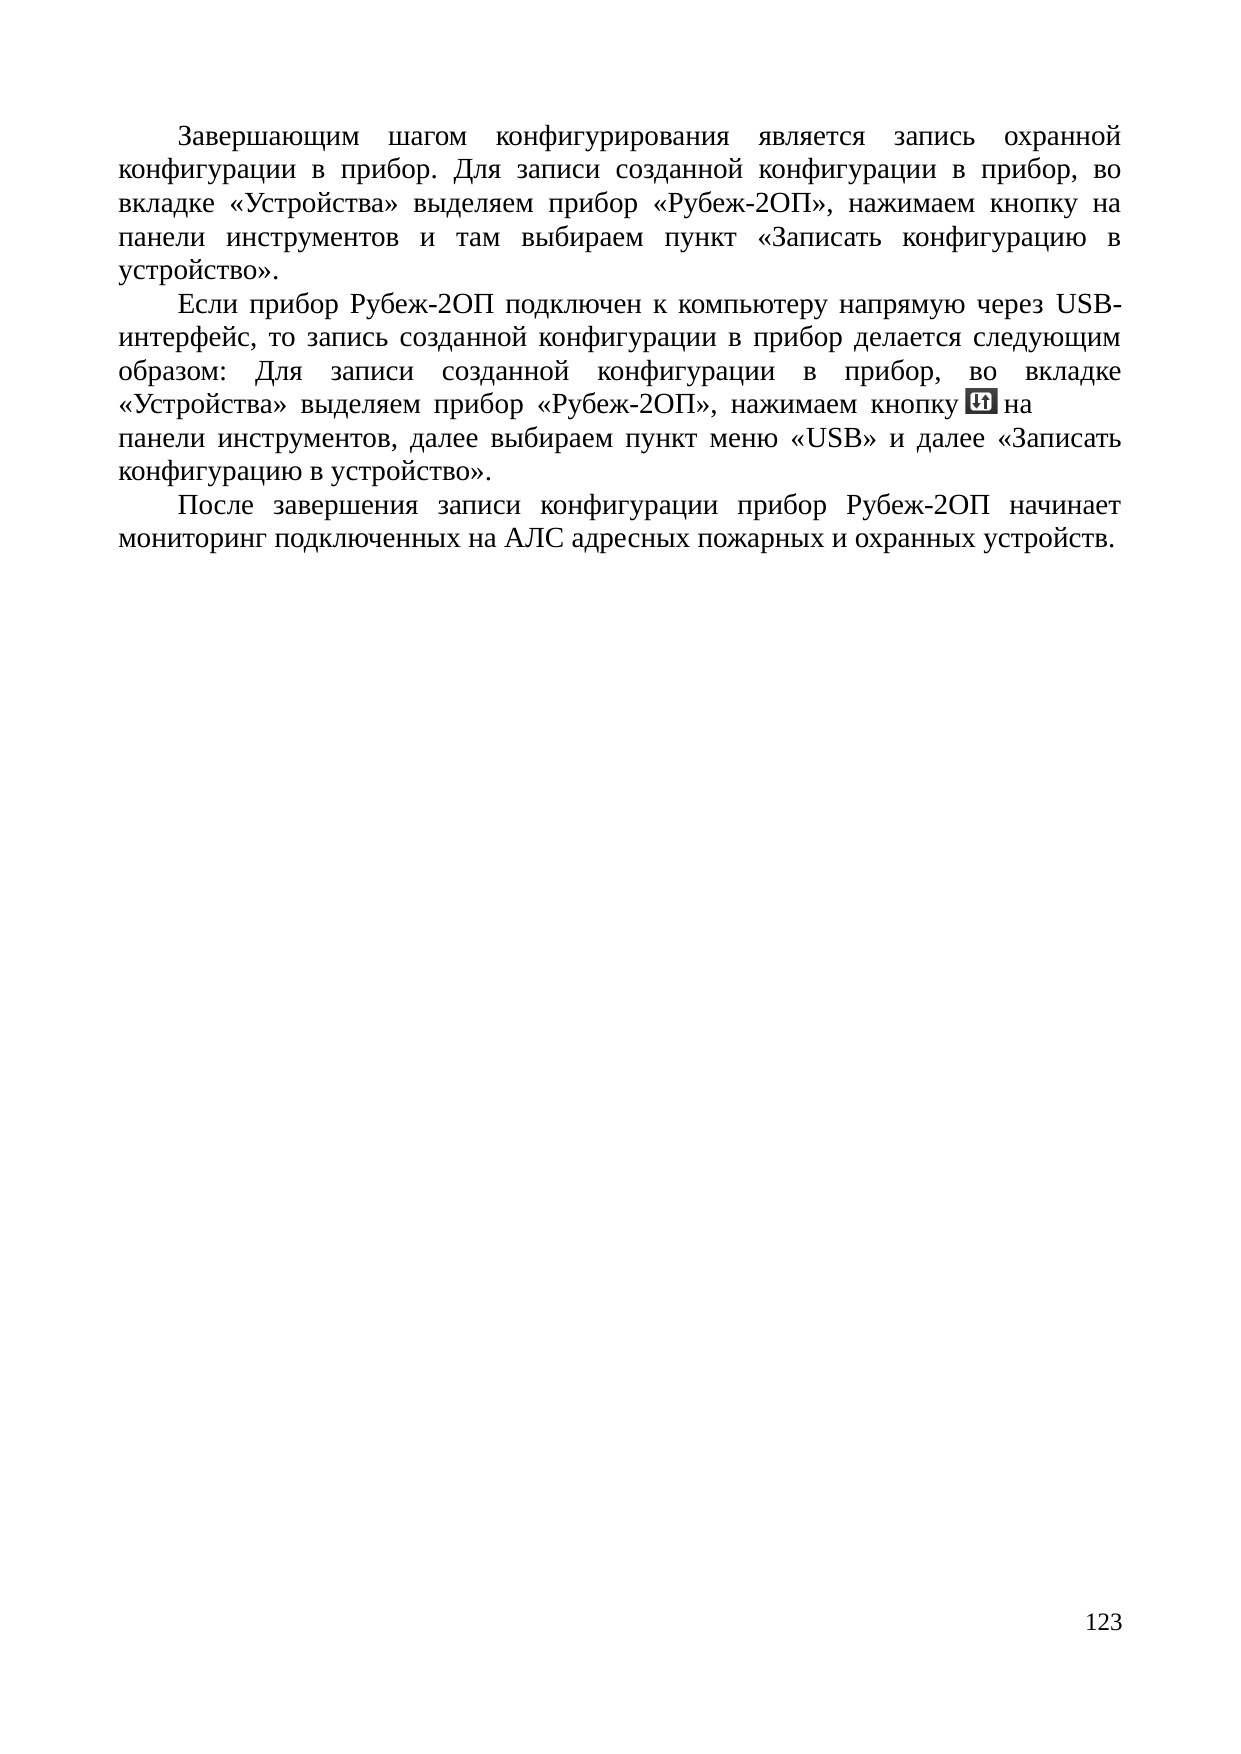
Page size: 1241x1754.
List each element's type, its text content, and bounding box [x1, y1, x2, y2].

text Если прибор Рубеж-2ОП подключен к компьютеру напрямую через USB-интерфейс, то запись созданной конфигурации в прибор делается следующим образом: Для записи созданной конфигурации в прибор, во вкладке «Устройства» выделяем прибор «Рубеж-2ОП», нажимаем кнопку на панели инструментов, далее выбираем пункт меню «USB» и далее «Записать конфигурацию в устройство». [118, 286, 1122, 487]
text Завершающим шагом конфигурирования является запись охранной конфигурации в прибор. Для записи созданной конфигурации в прибор, во вкладке «Устройства» выделяем прибор «Рубеж-2ОП», нажимаем кнопку на панели инструментов и там выбираем пункт «Записать конфигурацию в устройство». [118, 118, 1122, 286]
picture [965, 388, 998, 414]
text После завершения записи конфигурации прибор Рубеж-2ОП начинает мониторинг подключенных на АЛС адресных пожарных и охранных устройств. [118, 487, 1122, 554]
